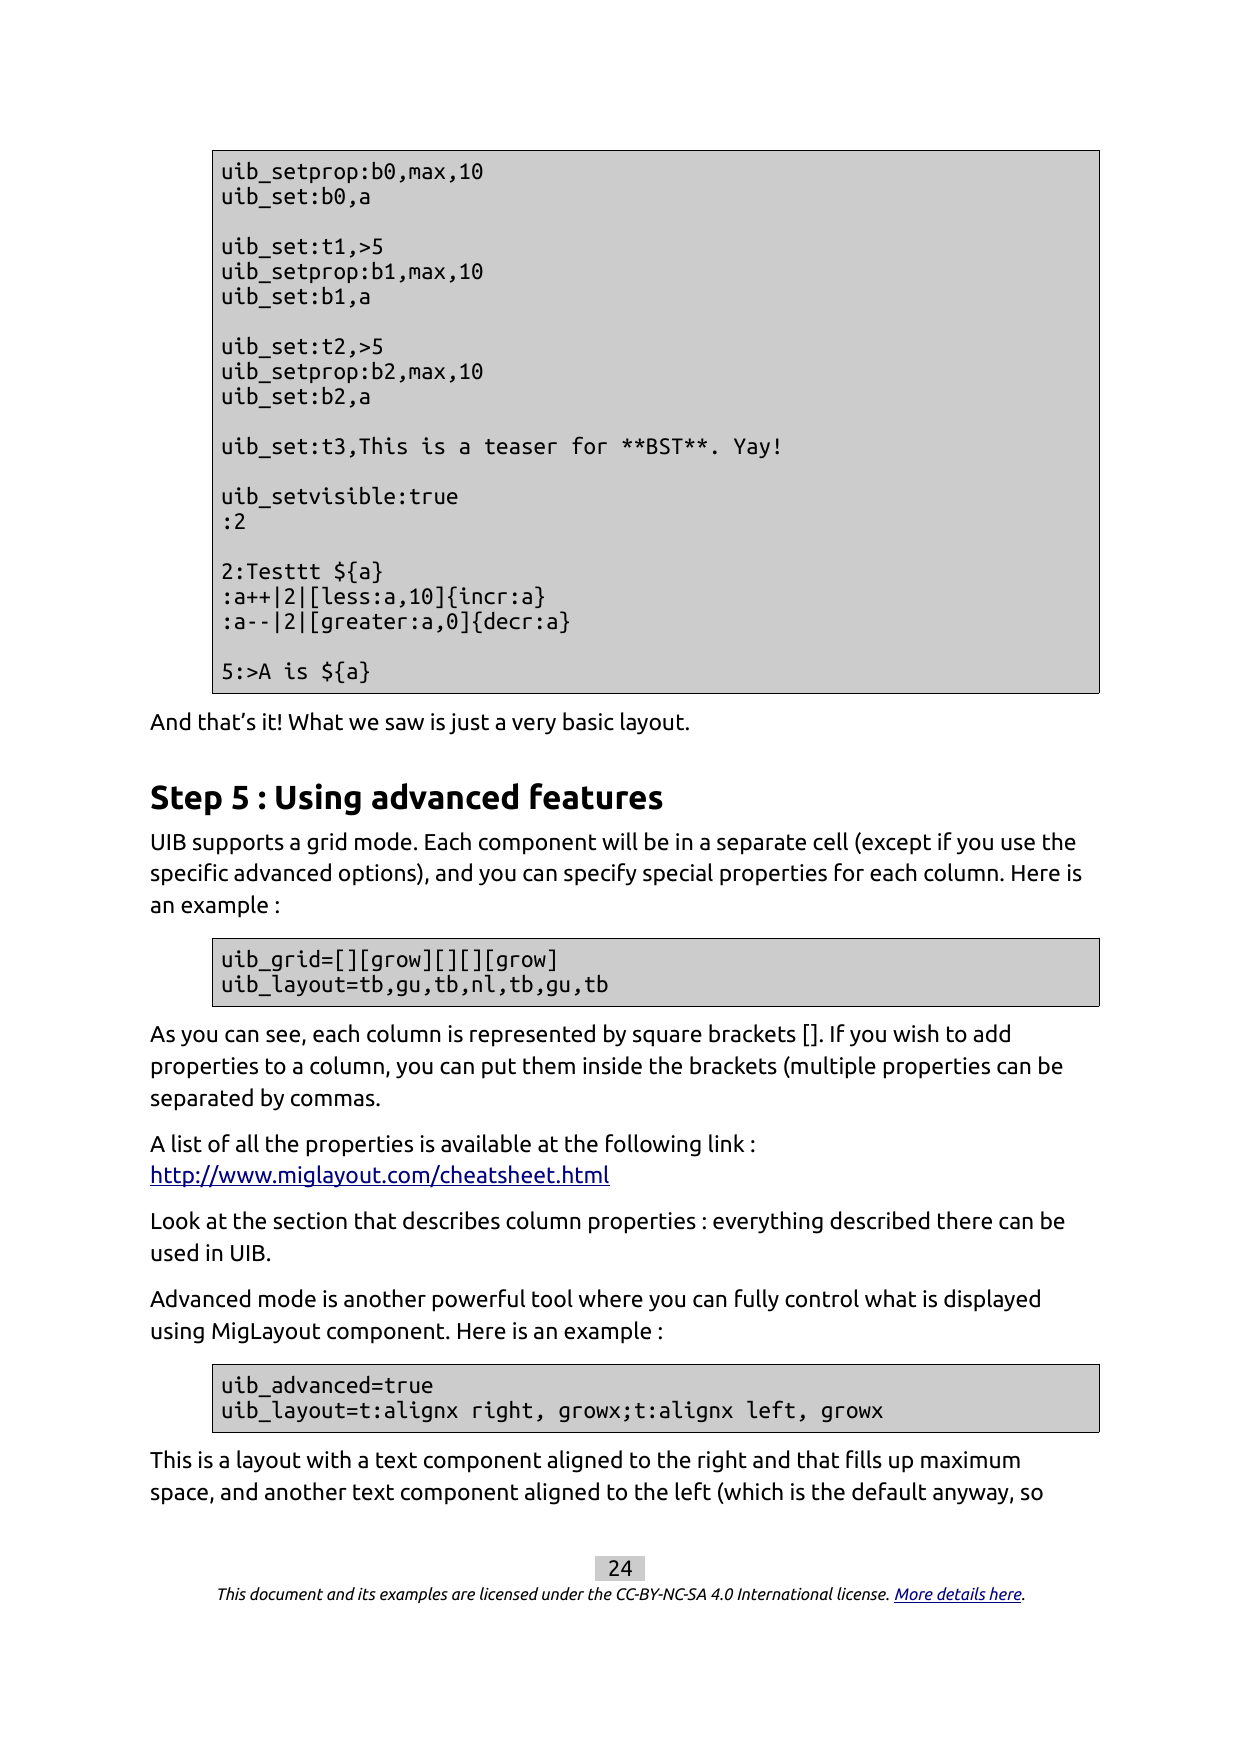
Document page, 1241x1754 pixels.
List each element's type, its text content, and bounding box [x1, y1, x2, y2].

text Advanced mode is another powerful tool where you can fully control what is displayed using MigLayout component. Here is an example : [150, 1286, 1090, 1343]
text :a--|2|[greater:a,0]{decr:a} [213, 600, 1099, 625]
text uib_grid=[][grow][][][grow] [213, 939, 1099, 963]
text uib_advanced=true [213, 1365, 1099, 1389]
text 5:>A is ${a} [213, 650, 1099, 693]
text uib_set:b2,a [213, 375, 1099, 400]
text And that’s it! What we saw is just a very basic layout. [150, 708, 1090, 734]
text A list of all the properties is available at the following link : http://www.miglayout.com/cheatsheet.html [150, 1130, 1090, 1188]
text uib_set:t3,This is a teaser for **BST**. Yay! [213, 425, 1099, 450]
subtitle Step 5 : Using advanced features [150, 777, 1090, 816]
text uib_setprop:b2,max,10 [213, 350, 1099, 375]
text uib_set:t1,>5 [213, 225, 1099, 250]
text This is a layout with a text component aligned to the right and that fills up maximum space, and another text component aligned to the left (which is the default anyway, so [150, 1447, 1090, 1505]
text UIB supports a grid mode. Each component will be in a separate cell (except if you use the specific advanced options), and you can specify special properties for each column. Here is an example : [150, 828, 1090, 917]
text uib_set:t2,>5 [213, 325, 1099, 350]
text uib_layout=t:alignx right, growx;t:alignx left, growx [213, 1389, 1099, 1432]
text uib_set:b1,a [213, 275, 1099, 300]
text :2 [213, 500, 1099, 525]
text As you can see, each column is represented by square brackets []. If you wish to add properties to a column, you can put them inside the brackets (multiple properties can be separated by commas. [150, 1021, 1090, 1110]
text Look at the section that describes column properties : everything described there can be used in UIB. [150, 1208, 1090, 1266]
text uib_layout=tb,gu,tb,nl,tb,gu,tb [213, 963, 1099, 1006]
text uib_setprop:b0,max,10 [213, 151, 1099, 175]
text uib_setprop:b1,max,10 [213, 250, 1099, 275]
text uib_set:b0,a [213, 175, 1099, 200]
text uib_setvisible:true [213, 475, 1099, 500]
text 2:Testtt ${a} [213, 550, 1099, 575]
text :a++|2|[less:a,10]{incr:a} [213, 575, 1099, 600]
